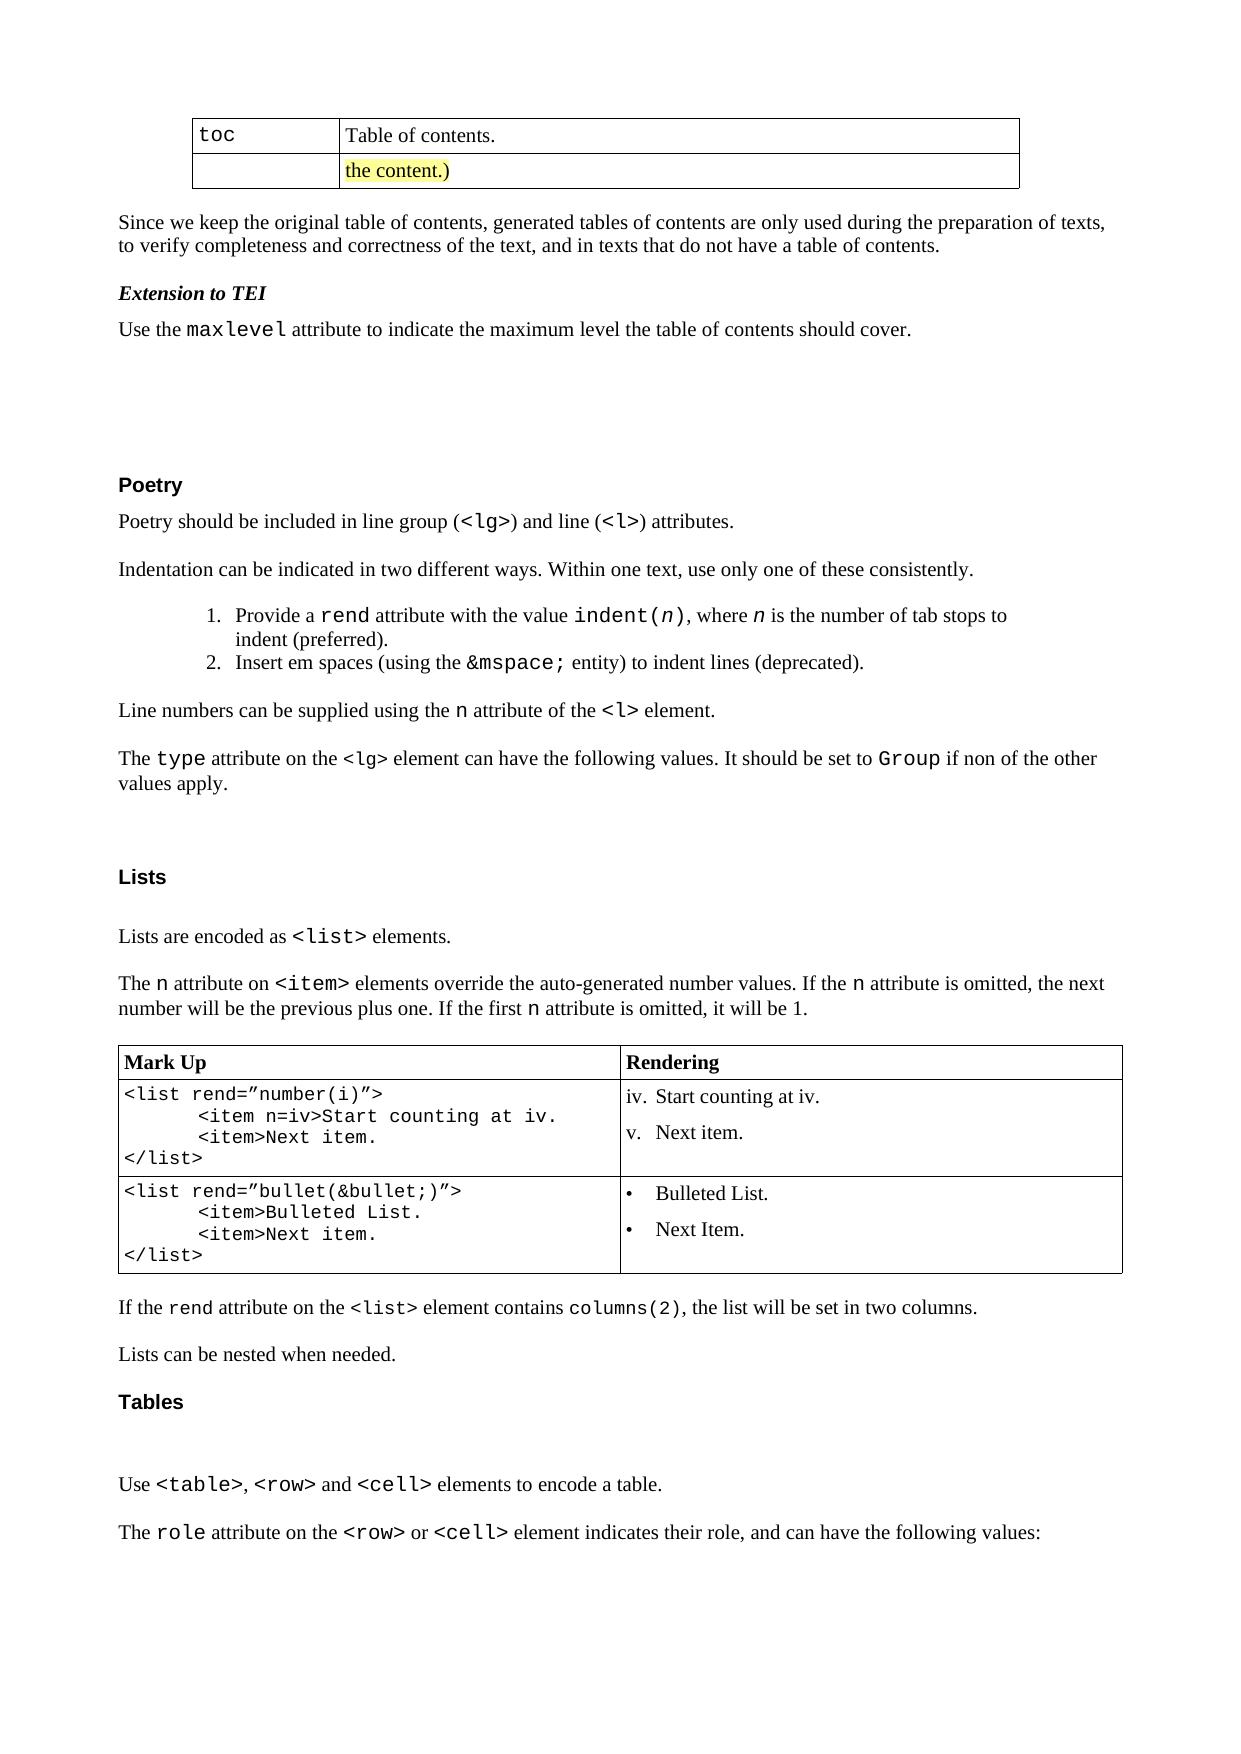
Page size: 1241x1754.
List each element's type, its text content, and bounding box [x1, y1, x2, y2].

subtitle Extension to TEI [118, 282, 1122, 305]
table_cell [193, 154, 339, 188]
table_cell <list rend=”bullet(&bullet;)”> <item>Bulleted List. <item>Next item. </list> [119, 1177, 620, 1273]
table_cell Bulleted List. Next Item. [621, 1177, 1122, 1273]
text The n attribute on <item> elements override the auto-generated number values. If the n attribute is omitted, the next number will be the previous plus one. If the first n attribute is omitted, it will be 1. [118, 972, 1122, 1022]
table_header Rendering [621, 1046, 1122, 1079]
text Use <table>, <row> and <cell> elements to encode a table. [118, 1473, 1122, 1498]
text Lists are encoded as <list> elements. [118, 924, 1122, 949]
text If the rend attribute on the <list> element contains columns(2), the list will be set in two columns. [118, 1296, 1122, 1320]
table_cell Start counting at iv. Next item. [621, 1080, 1122, 1176]
text Poetry should be included in line group (<lg>) and line (<l>) attributes. [118, 509, 1122, 534]
subtitle Poetry [118, 474, 1122, 497]
text The role attribute on the <row> or <cell> element indicates their role, and can have the following values: [118, 1521, 1122, 1545]
list Insert em spaces (using the &mspace; entity) to indent lines (deprecated). [206, 651, 1036, 676]
table_header Table of contents. [340, 119, 1019, 153]
subtitle Lists [118, 866, 1122, 889]
text Use the maxlevel attribute to indicate the maximum level the table of contents should cover. [118, 317, 1122, 342]
text Indentation can be indicated in two different ways. Within one text, use only one of these consistently. [118, 557, 1122, 580]
text Line numbers can be supplied using the n attribute of the <l> element. [118, 699, 1122, 724]
text The type attribute on the <lg> element can have the following values. It should be set to Group if non of the other values apply. [118, 747, 1122, 795]
table_header Mark Up [119, 1046, 620, 1079]
table_cell <list rend=”number(i)”> <item n=iv>Start counting at iv. <item>Next item. </list> [119, 1080, 620, 1176]
table_header toc [193, 119, 339, 153]
subtitle Tables [118, 1391, 1122, 1414]
text Since we keep the original table of contents, generated tables of contents are only used during the preparation of texts, to verify completeness and correctness of the text, and in texts that do not have a table of contents. [118, 211, 1122, 257]
text Lists can be nested when needed. [118, 1343, 1122, 1366]
table_cell the content.) [340, 154, 1019, 188]
list Provide a rend attribute with the value indent(n), where n is the number of tab stops to indent (preferred). [206, 603, 1036, 651]
